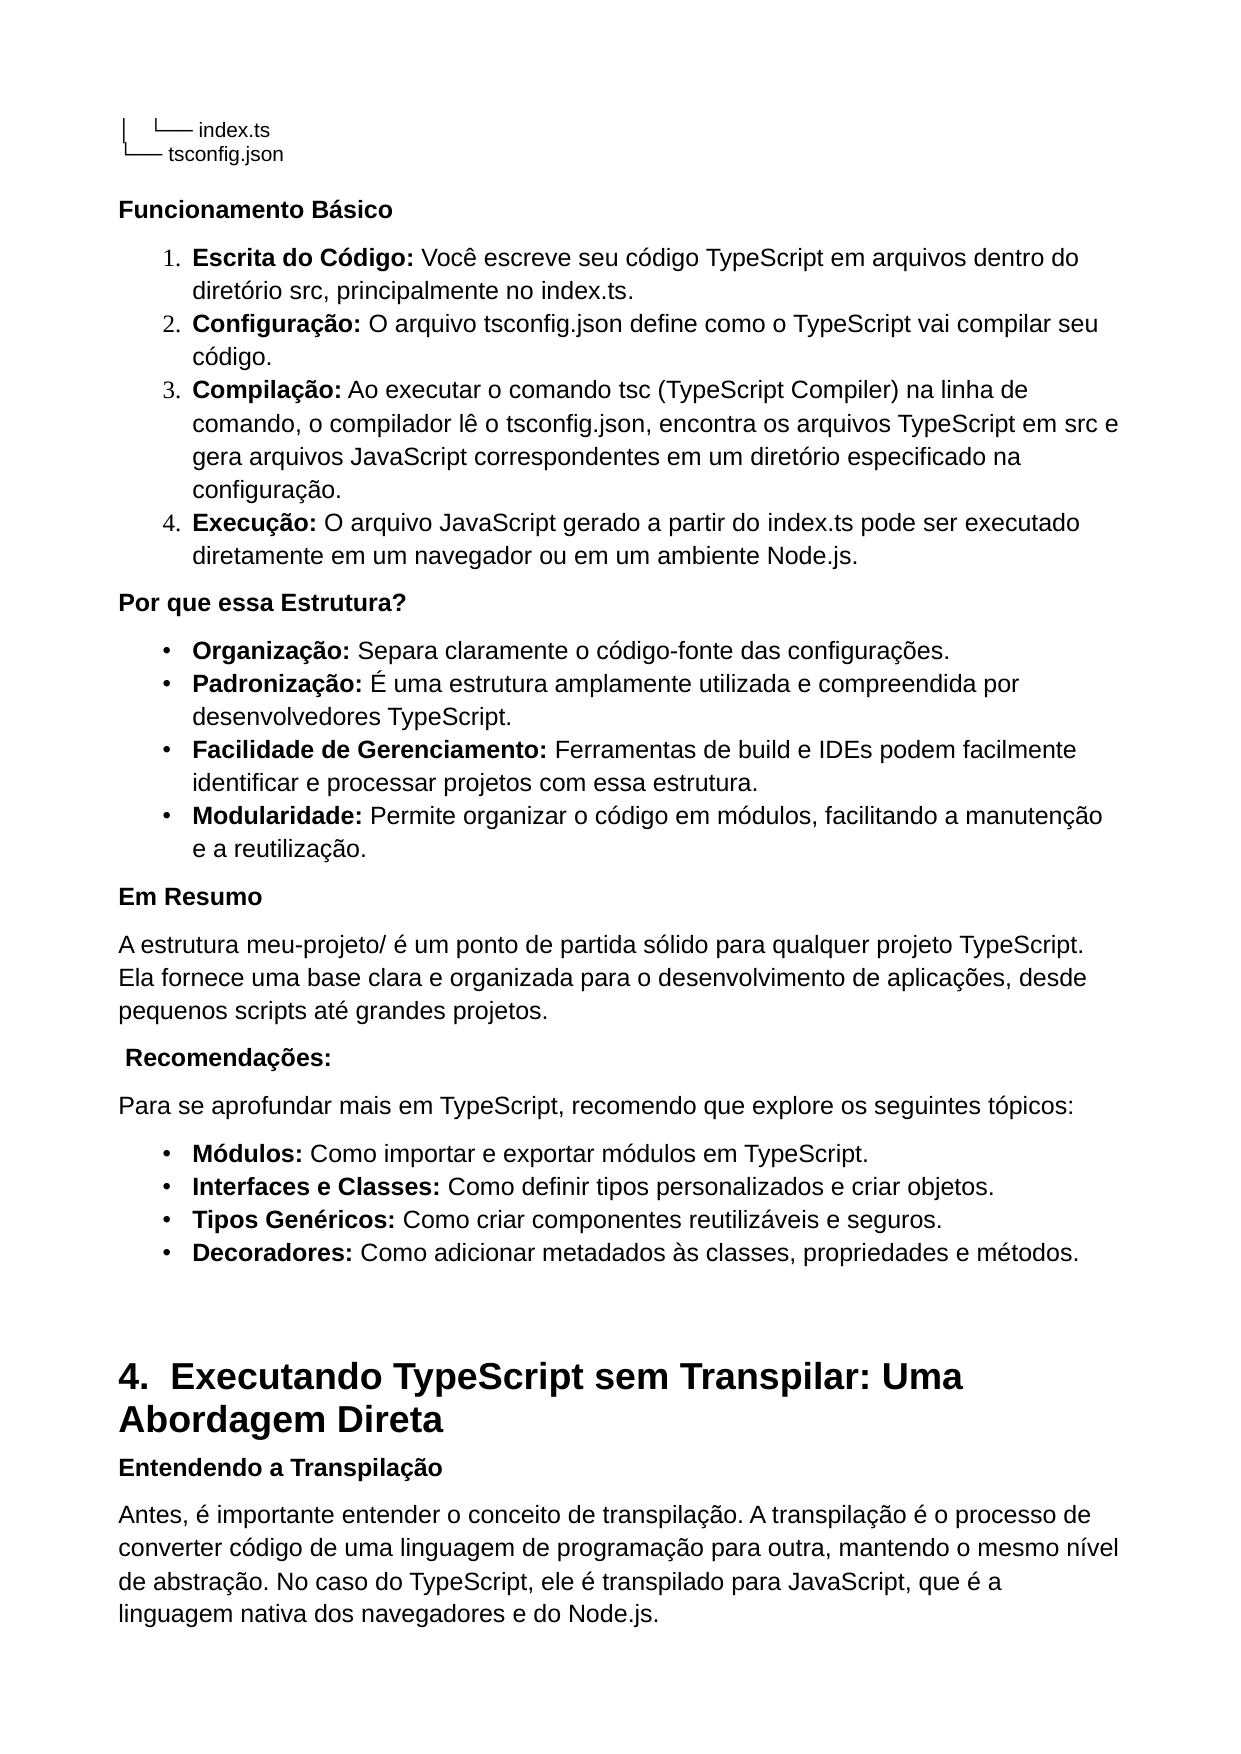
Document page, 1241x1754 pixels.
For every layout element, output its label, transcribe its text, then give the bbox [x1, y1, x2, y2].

list Tipos Genéricos: Como criar componentes reutilizáveis e seguros. [162, 1205, 1122, 1234]
list Organização: Separa claramente o código-fonte das configurações. [162, 636, 1122, 665]
text Por que essa Estrutura? [118, 588, 1122, 617]
text Em Resumo [118, 882, 1122, 911]
text A estrutura meu-projeto/ é um ponto de partida sólido para qualquer projeto TypeScript. Ela fornece uma base clara e organizada para o desenvolvimento de aplicações, desde pequenos scripts até grandes projetos. [118, 930, 1122, 1024]
text └── tsconfig.json [118, 142, 1122, 166]
list Decoradores: Como adicionar metadados às classes, propriedades e métodos. [162, 1238, 1122, 1267]
list Padronização: É uma estrutura amplamente utilizada e compreendida por desenvolvedores TypeScript. [162, 669, 1122, 731]
list Modularidade: Permite organizar o código em módulos, facilitando a manutenção e a reutilização. [162, 801, 1122, 863]
list Interfaces e Classes: Como definir tipos personalizados e criar objetos. [162, 1172, 1122, 1201]
list Compilação: Ao executar o comando tsc (TypeScript Compiler) na linha de comando, o compilador lê o tsconfig.json, encontra os arquivos TypeScript em src e gera arquivos JavaScript correspondentes em um diretório especificado na configuração. [162, 375, 1122, 503]
text Antes, é importante entender o conceito de transpilação. A transpilação é o processo de converter código de uma linguagem de programação para outra, mantendo o mesmo nível de abstração. No caso do TypeScript, ele é transpilado para JavaScript, que é a linguagem nativa dos navegadores e do Node.js. [118, 1500, 1122, 1628]
list Configuração: O arquivo tsconfig.json define como o TypeScript vai compilar seu código. [162, 309, 1122, 371]
list Execução: O arquivo JavaScript gerado a partir do index.ts pode ser executado diretamente em um navegador ou em um ambiente Node.js. [162, 508, 1122, 569]
list Facilidade de Gerenciamento: Ferramentas de build e IDEs podem facilmente identificar e processar projetos com essa estrutura. [162, 735, 1122, 797]
text Recomendações: [118, 1043, 1122, 1072]
text Para se aprofundar mais em TypeScript, recomendo que explore os seguintes tópicos: [118, 1091, 1122, 1120]
text Entendendo a Transpilação [118, 1453, 1122, 1482]
list Módulos: Como importar e exportar módulos em TypeScript. [162, 1138, 1122, 1167]
list Escrita do Código: Você escreve seu código TypeScript em arquivos dentro do diretório src, principalmente no index.ts. [162, 243, 1122, 305]
text Funcionamento Básico [118, 196, 1122, 224]
text │ └── index.ts [124, 118, 1122, 142]
subtitle 4. Executando TypeScript sem Transpilar: Uma Abordagem Direta [118, 1354, 1122, 1440]
